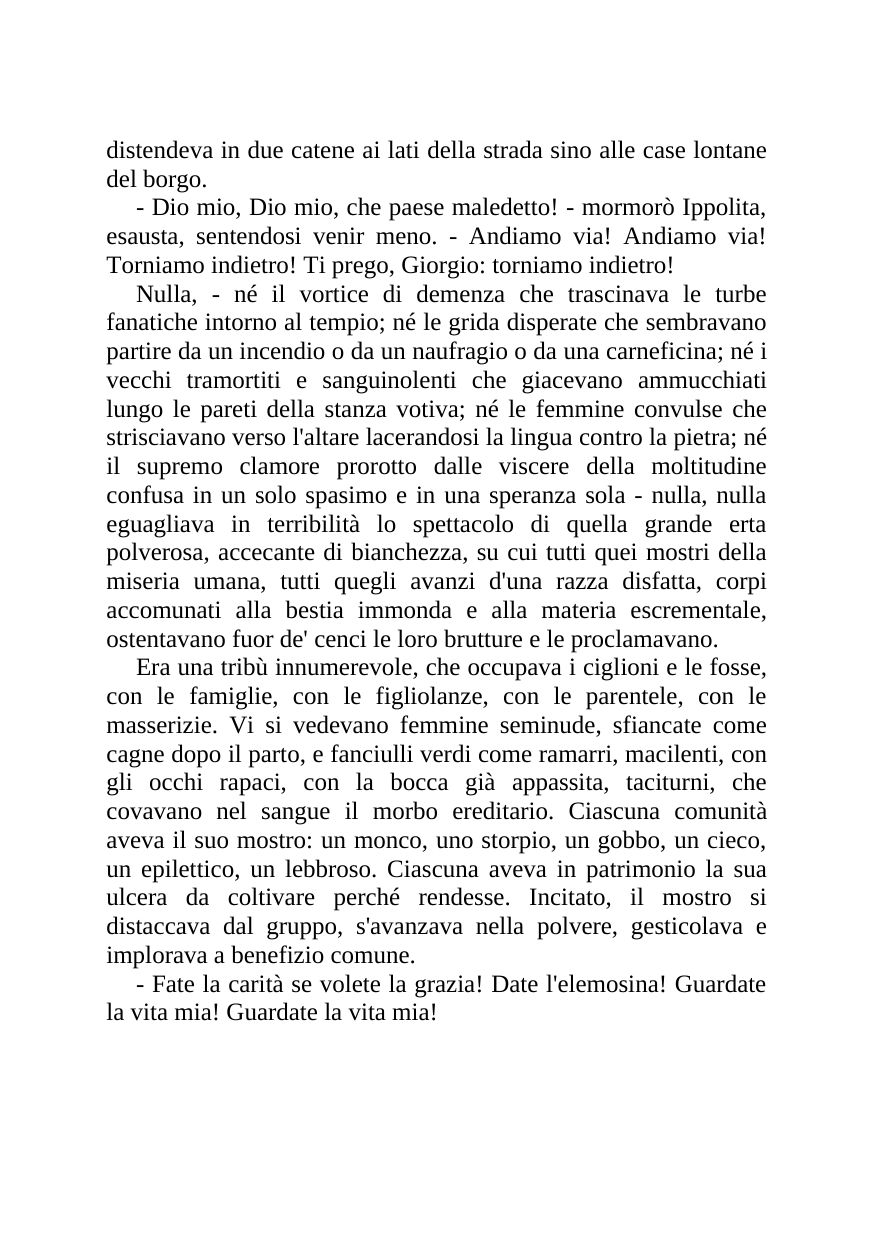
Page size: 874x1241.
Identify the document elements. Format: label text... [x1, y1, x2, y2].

text - Dio mio, Dio mio, che paese maledetto! - mormorò Ippolita, esausta, sentendosi venir meno. - Andiamo via! Andiamo via! Torniamo indietro! Ti prego, Giorgio: torniamo indietro! [106, 192, 768, 279]
text Nulla, - né il vortice di demenza che trascinava le turbe fanatiche intorno al tempio; né le grida disperate che sembravano partire da un incendio o da un naufragio o da una carneficina; né i vecchi tramortiti e sanguinolenti che giacevano ammucchiati lungo le pareti della stanza votiva; né le femmine convulse che strisciavano verso l'altare lacerandosi la lingua contro la pietra; né il supremo clamore prorotto dalle viscere della moltitudine confusa in un solo spasimo e in una speranza sola - nulla, nulla eguagliava in terribilità lo spettacolo di quella grande erta polverosa, accecante di bianchezza, su cui tutti quei mostri della miseria umana, tutti quegli avanzi d'una razza disfatta, corpi accomunati alla bestia immonda e alla materia escrementale, ostentavano fuor de' cenci le loro brutture e le proclamavano. [106, 279, 768, 652]
text - Fate la carità se volete la grazia! Date l'elemosina! Guardate la vita mia! Guardate la vita mia! [106, 969, 768, 1026]
text distendeva in due catene ai lati della strada sino alle case lontane del borgo. [106, 135, 768, 192]
text Era una tribù innumerevole, che occupava i ciglioni e le fosse, con le famiglie, con le figliolanze, con le parentele, con le masserizie. Vi si vedevano femmine seminude, sfiancate come cagne dopo il parto, e fanciulli verdi come ramarri, macilenti, con gli occhi rapaci, con la bocca già appassita, taciturni, che covavano nel sangue il morbo ereditario. Ciascuna comunità aveva il suo mostro: un monco, uno storpio, un gobbo, un cieco, un epilettico, un lebbroso. Ciascuna aveva in patrimonio la sua ulcera da coltivare perché rendesse. Incitato, il mostro si distaccava dal gruppo, s'avanzava nella polvere, gesticolava e implorava a benefizio comune. [106, 652, 768, 969]
